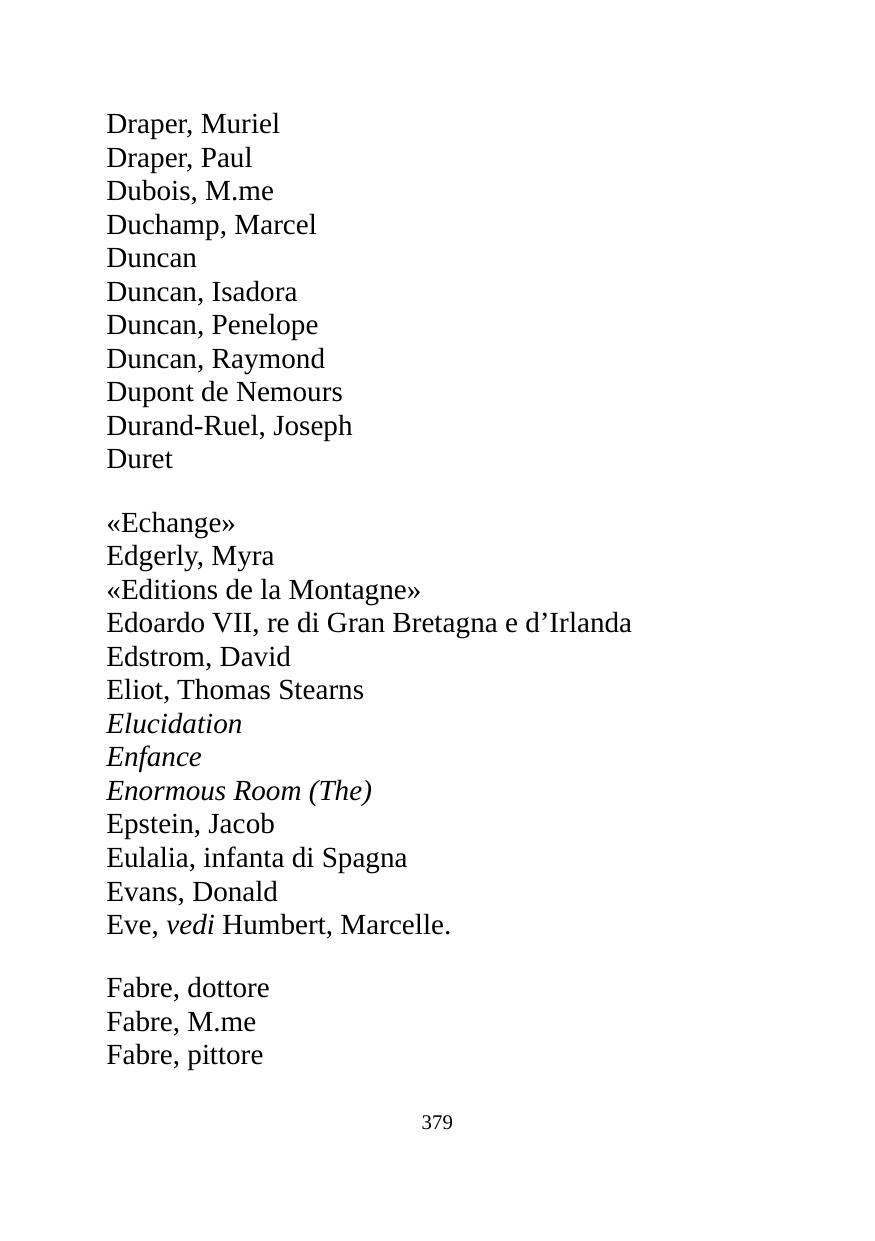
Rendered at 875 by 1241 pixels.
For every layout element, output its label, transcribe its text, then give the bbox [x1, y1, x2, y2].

text Epstein, Jacob [106, 807, 768, 840]
text Fabre, M.me [106, 1004, 768, 1037]
text Duncan, Isadora [106, 274, 768, 307]
text Eliot, Thomas Stearns [106, 672, 768, 706]
text Edoardo VII, re di Gran Bretagna e d’Irlanda [106, 605, 768, 639]
text Edgerly, Myra [106, 538, 768, 572]
text Evans, Donald [106, 874, 768, 907]
text Duncan, Penelope [106, 307, 768, 341]
text Durand-Ruel, Joseph [106, 408, 768, 442]
text Dubois, M.me [106, 173, 768, 207]
text Duncan, Raymond [106, 341, 768, 374]
text Edstrom, David [106, 639, 768, 672]
text Dupont de Nemours [106, 374, 768, 408]
text Duchamp, Marcel [106, 207, 768, 240]
text Eve, vedi Humbert, Marcelle. [106, 907, 768, 941]
text Eulalia, infanta di Spagna [106, 840, 768, 874]
text Draper, Muriel [106, 106, 768, 140]
text Enfance [106, 739, 768, 773]
text Duncan [106, 240, 768, 274]
text «Editions de la Montagne» [106, 572, 768, 605]
text «Echange» [106, 505, 768, 538]
text Fabre, dottore [106, 970, 768, 1004]
text Draper, Paul [106, 140, 768, 173]
text Enormous Room (The) [106, 773, 768, 807]
text Fabre, pittore [106, 1037, 768, 1071]
text Duret [106, 442, 768, 475]
text Elucidation [106, 706, 768, 739]
